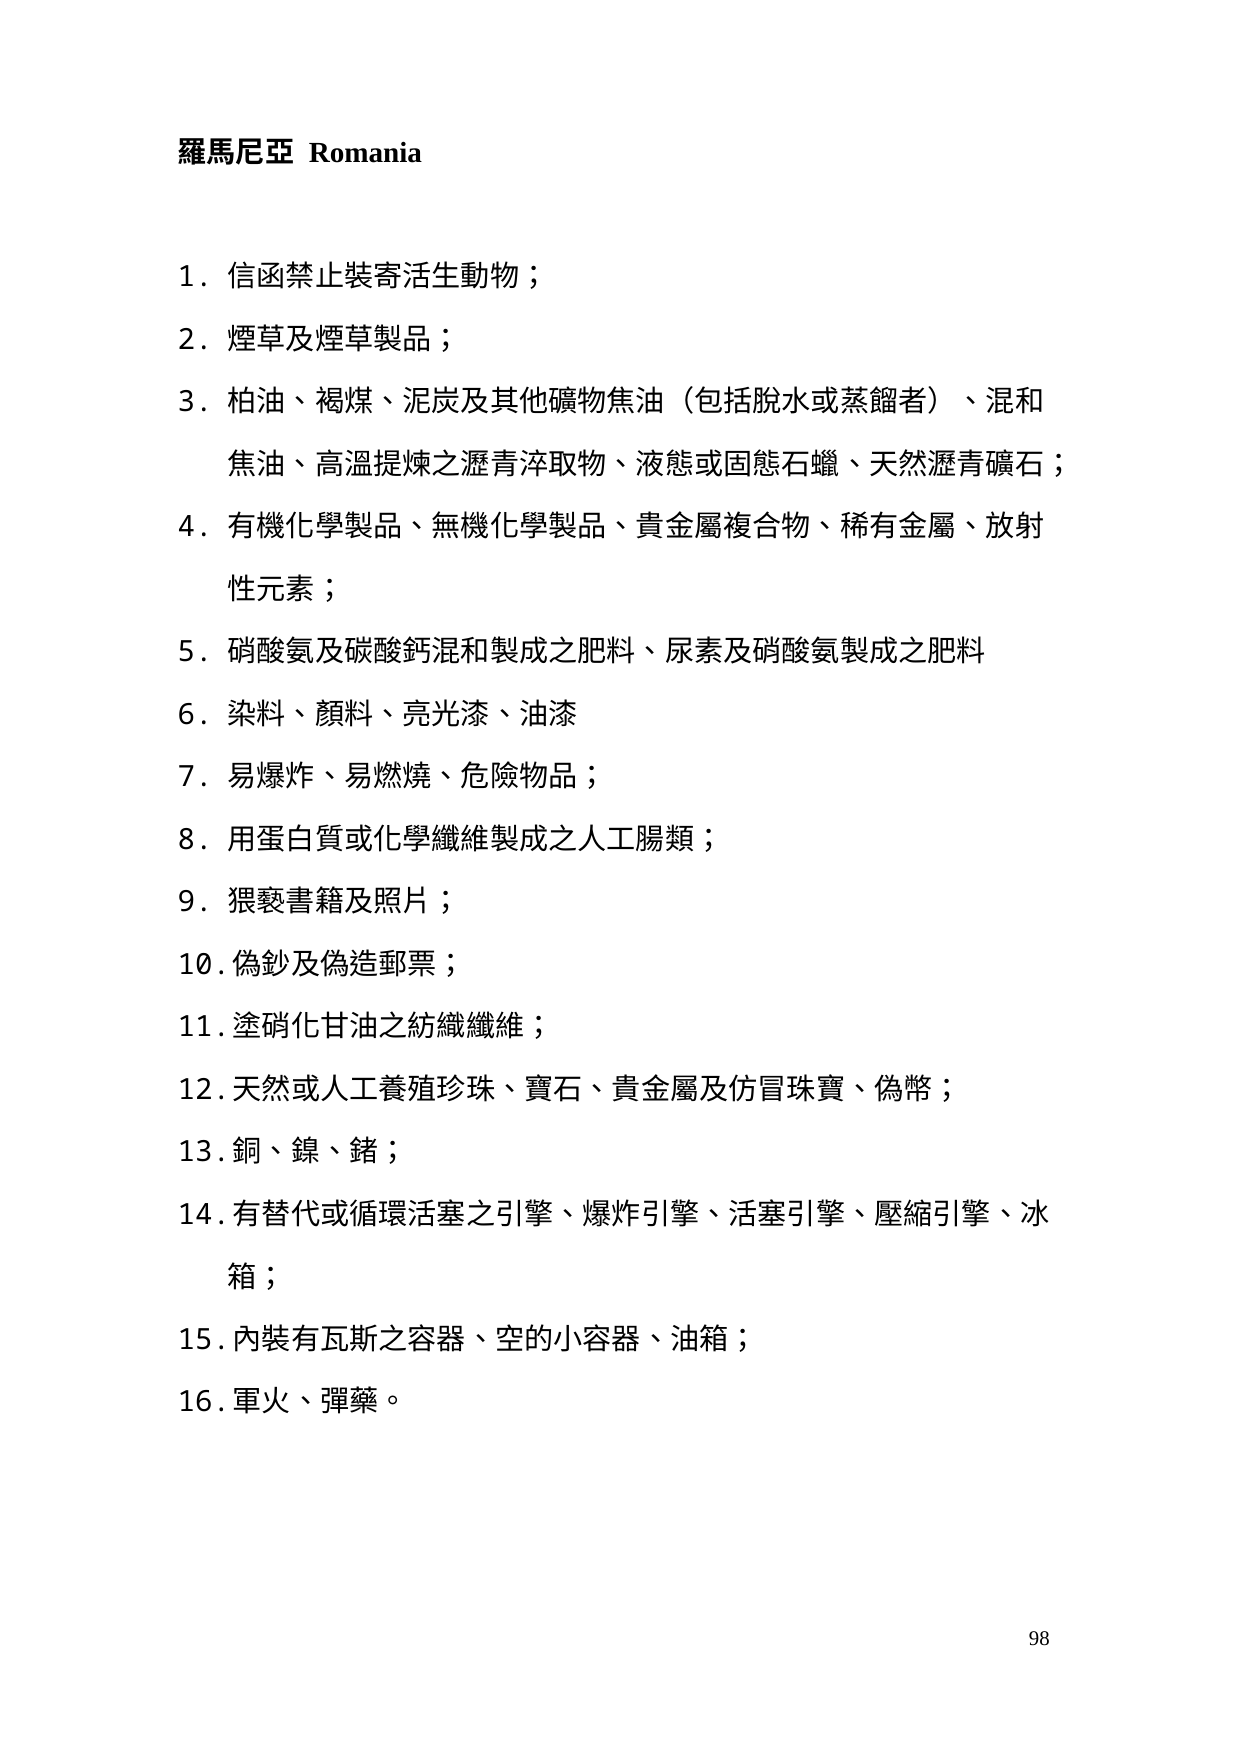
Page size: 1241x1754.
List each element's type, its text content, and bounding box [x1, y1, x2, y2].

list 塗硝化甘油之紡織纖維； [177, 983, 1063, 1045]
list 銅、鎳、鍺； [177, 1108, 1063, 1170]
text 羅馬尼亞 Romania [177, 108, 1063, 170]
list 內裝有瓦斯之容器、空的小容器、油箱； [177, 1295, 1063, 1358]
list 天然或人工養殖珍珠、寶石、貴金屬及仿冒珠寶、偽幣； [177, 1045, 1063, 1108]
list 軍火、彈藥。 [177, 1358, 1063, 1420]
list 煙草及煙草製品； [177, 295, 1063, 358]
list 偽鈔及偽造郵票； [177, 920, 1063, 983]
list 猥褻書籍及照片； [177, 858, 1063, 920]
list 硝酸氨及碳酸鈣混和製成之肥料、尿素及硝酸氨製成之肥料 [177, 608, 1063, 670]
list 柏油、褐煤、泥炭及其他礦物焦油（包括脫水或蒸餾者）、混和焦油、高溫提煉之瀝青淬取物、液態或固態石蠟、天然瀝青礦石； [177, 358, 1063, 483]
list 用蛋白質或化學纖維製成之人工腸類； [177, 795, 1063, 858]
list 染料、顏料、亮光漆、油漆 [177, 670, 1063, 733]
list 信函禁止裝寄活生動物； [177, 233, 1063, 295]
list 有機化學製品、無機化學製品、貴金屬複合物、稀有金屬、放射性元素； [177, 483, 1063, 608]
list 有替代或循環活塞之引擎、爆炸引擎、活塞引擎、壓縮引擎、冰箱； [177, 1170, 1063, 1295]
list 易爆炸、易燃燒、危險物品； [177, 733, 1063, 795]
